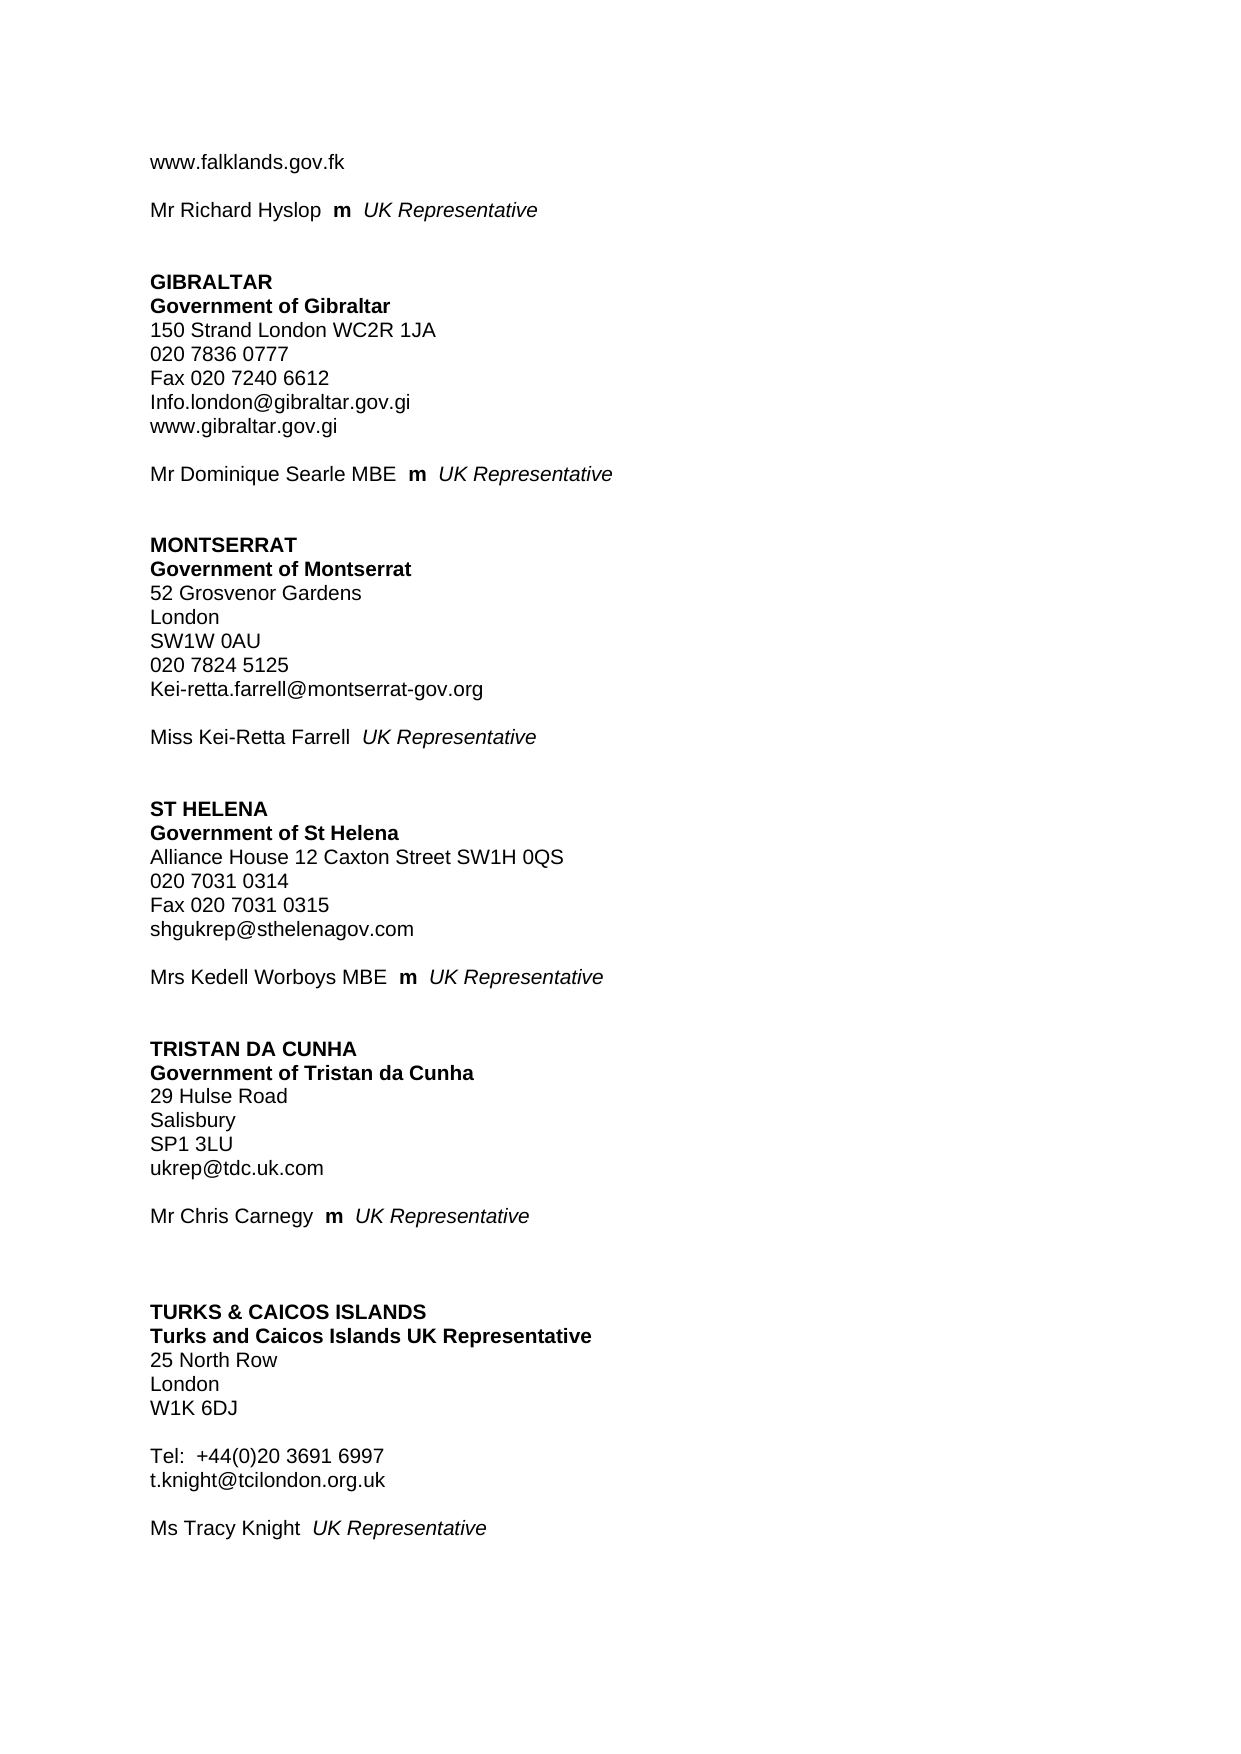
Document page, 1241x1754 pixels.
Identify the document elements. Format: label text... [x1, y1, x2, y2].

text t.knight@tcilondon.org.uk [150, 1468, 1090, 1492]
subtitle Government of Tristan da Cunha [150, 1060, 1090, 1084]
text Government of St Helena [150, 821, 1090, 845]
text Turks and Caicos Islands UK Representative 25 North Row [150, 1324, 1090, 1372]
text W1K 6DJ [150, 1396, 1090, 1420]
text 52 Grosvenor Gardens [150, 581, 1090, 605]
text 29 Hulse Road Salisbury SP1 3LU ukrep@tdc.uk.com [150, 1084, 1090, 1180]
text Alliance House 12 Caxton Street SW1H 0QS [150, 845, 1090, 869]
subtitle MONTSERRAT [150, 533, 1090, 557]
text Fax 020 7240 6612 [150, 366, 1090, 389]
text London [150, 1372, 1090, 1396]
text 020 7031 0314 [150, 869, 1090, 893]
text Miss Kei-Retta Farrell UK Representative [150, 725, 1090, 749]
text 020 7836 0777 [150, 342, 1090, 366]
text Fax 020 7031 0315 [150, 893, 1090, 917]
text Ms Tracy Knight UK Representative [150, 1516, 1090, 1539]
text London [150, 605, 1090, 629]
text 150 Strand London WC2R 1JA [150, 318, 1090, 342]
subtitle Government of Montserrat [150, 557, 1090, 581]
text Mr Chris Carnegy m UK Representative [150, 1204, 1090, 1228]
text Tel: +44(0)20 3691 6997 [150, 1420, 1090, 1468]
text www.falklands.gov.fk [150, 150, 1090, 174]
subtitle GIBRALTAR [150, 270, 1090, 294]
subtitle TURKS & CAICOS ISLANDS [150, 1300, 1090, 1324]
text shgukrep@sthelenagov.com [150, 917, 1090, 941]
text TRISTAN DA CUNHA [150, 1036, 1090, 1060]
text Mr Richard Hyslop m UK Representative [150, 198, 1090, 222]
text Mr Dominique Searle MBE m UK Representative [150, 461, 1090, 485]
text Kei-retta.farrell@montserrat-gov.org [150, 677, 1090, 701]
text Mrs Kedell Worboys MBE m UK Representative [150, 964, 1090, 988]
text SW1W 0AU [150, 629, 1090, 653]
text www.gibraltar.gov.gi [150, 413, 1090, 437]
text Info.london@gibraltar.gov.gi [150, 389, 1090, 413]
subtitle ST HELENA [150, 797, 1090, 821]
text 020 7824 5125 [150, 653, 1090, 677]
subtitle Government of Gibraltar [150, 294, 1090, 318]
